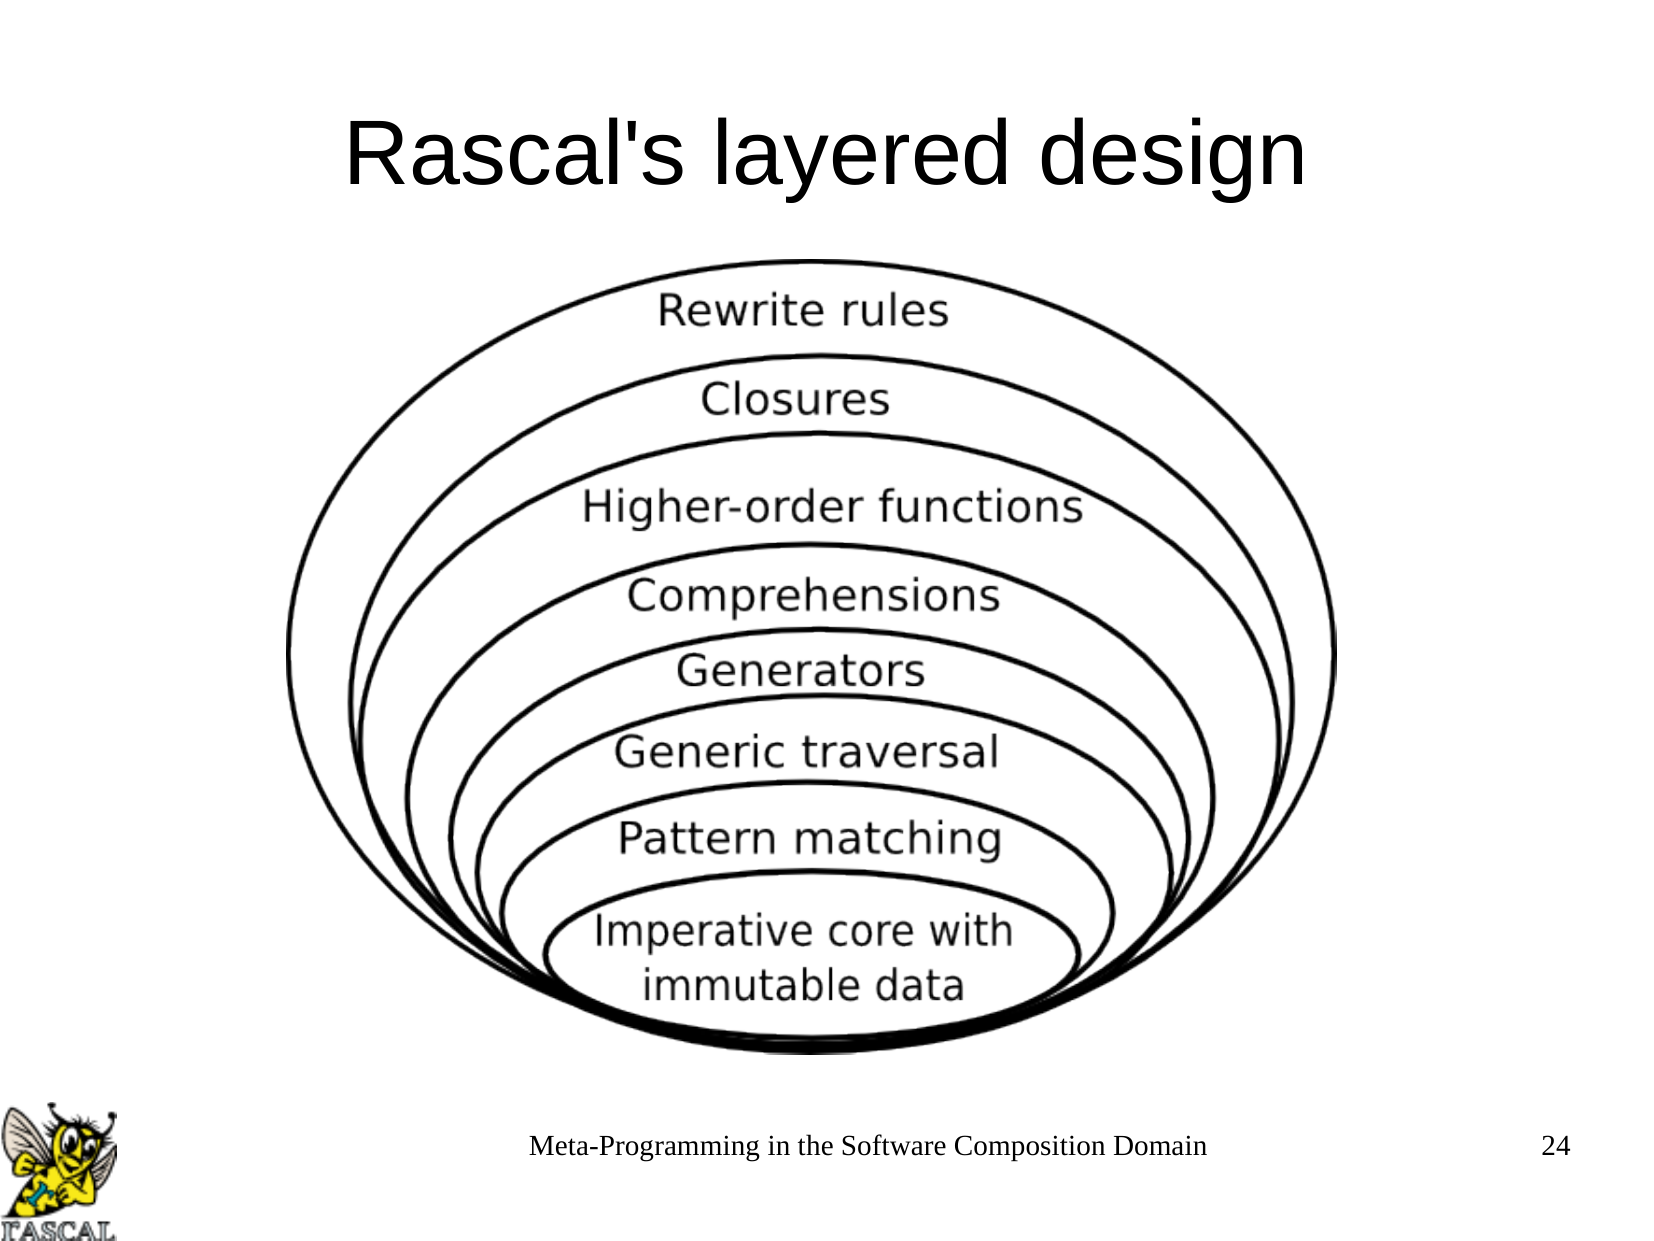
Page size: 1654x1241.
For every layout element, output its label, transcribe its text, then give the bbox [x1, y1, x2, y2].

title Rascal's layered design [82, 49, 1571, 257]
picture [0, 1102, 117, 1241]
picture [286, 259, 1337, 1055]
